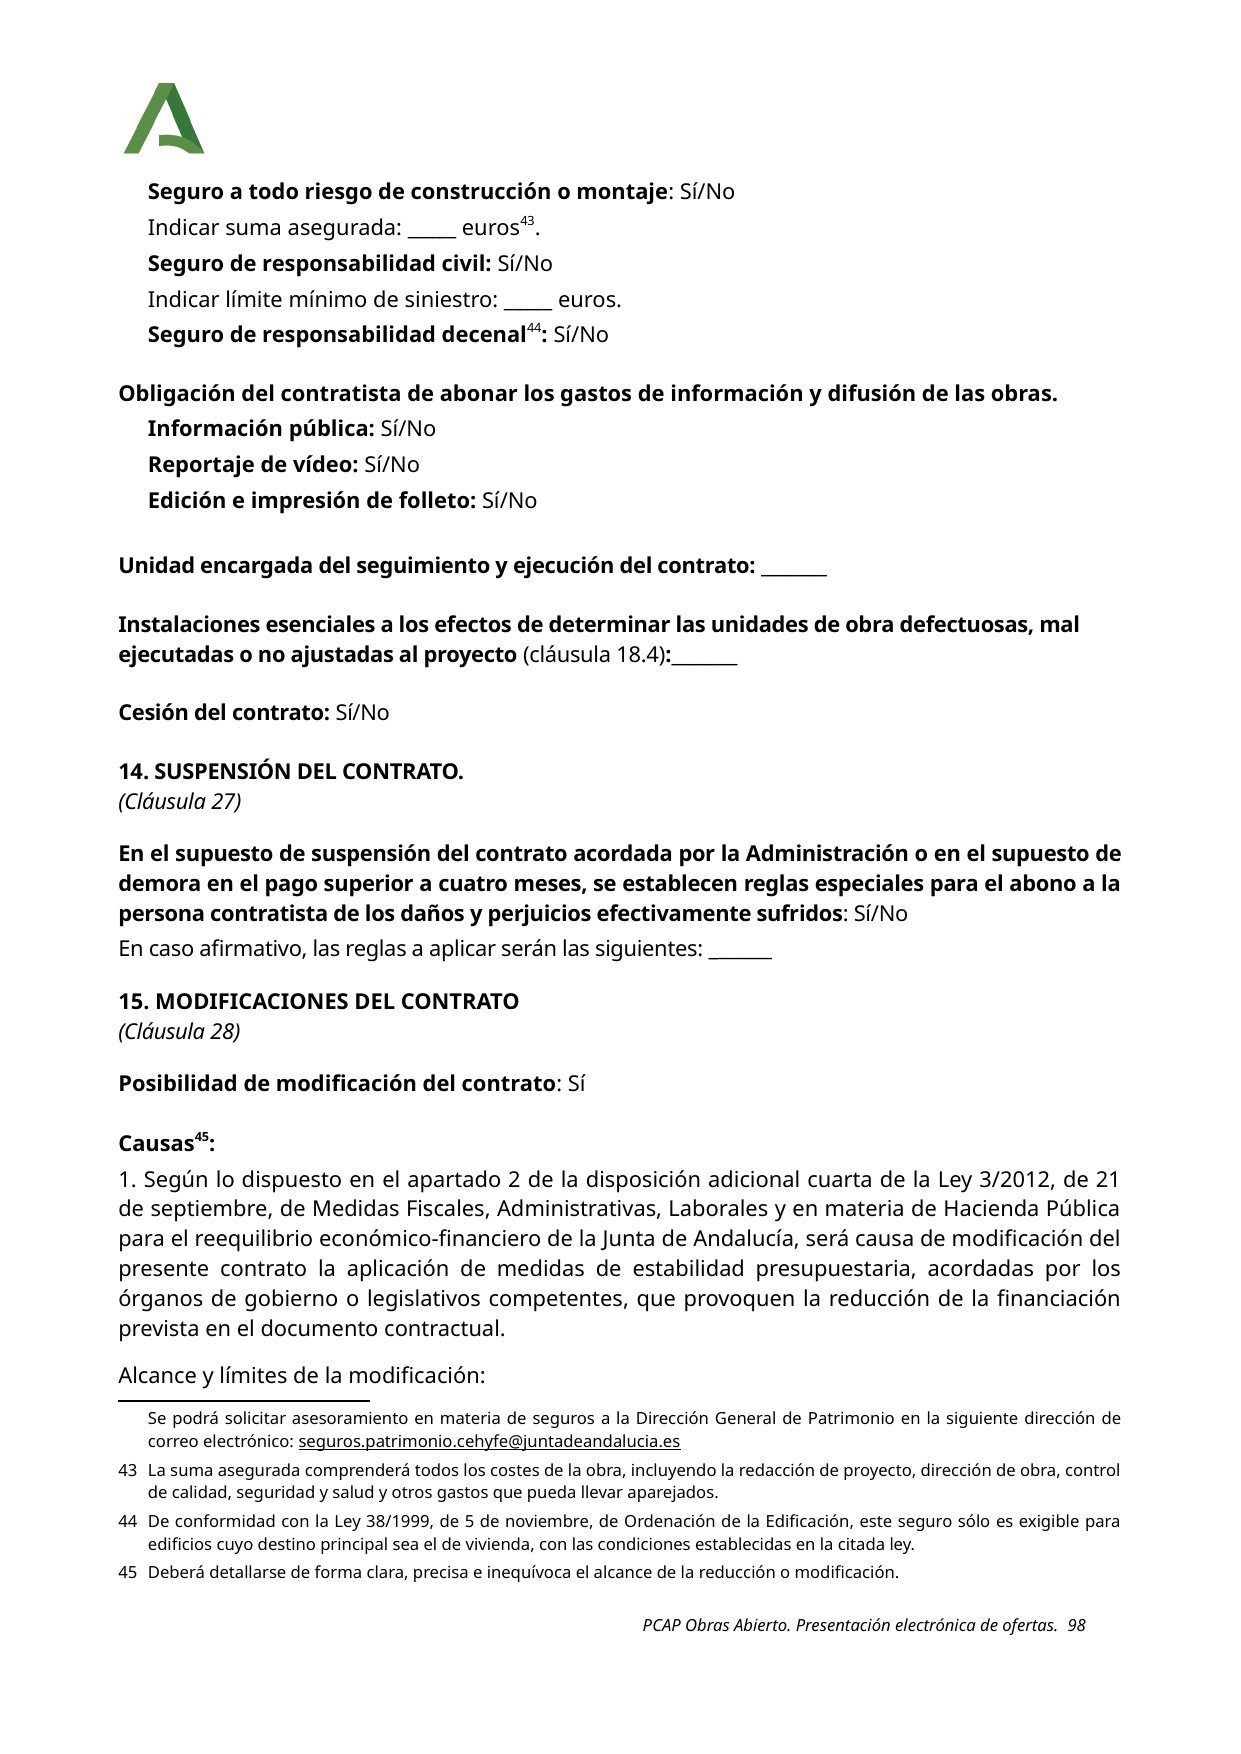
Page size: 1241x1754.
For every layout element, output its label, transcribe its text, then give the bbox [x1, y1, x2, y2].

text Seguro de responsabilidad decenal: Sí/No [148, 319, 1122, 349]
text Deberá detallarse de forma clara, precisa e inequívoca el alcance de la reducción o modificación. [118, 1561, 1122, 1584]
text En el supuesto de suspensión del contrato acordada por la Administración o en el supuesto de demora en el pago superior a cuatro meses, se establecen reglas especiales para el abono a la persona contratista de los daños y perjuicios efectivamente sufridos: Sí/No [118, 838, 1122, 927]
text Reportaje de vídeo: Sí/No [148, 449, 1122, 479]
text Edición e impresión de folleto: Sí/No [148, 485, 1122, 515]
text Instalaciones esenciales a los efectos de determinar las unidades de obra defectuosas, mal ejecutadas o no ajustadas al proyecto (cláusula 18.4):_______ [118, 609, 1122, 668]
text Posibilidad de modificación del contrato: Sí [118, 1068, 1122, 1098]
picture [119, 78, 209, 158]
text Seguro de responsabilidad civil: Sí/No [148, 248, 1122, 278]
text Alcance y límites de la modificación: [118, 1360, 1122, 1390]
text La suma asegurada comprenderá todos los costes de la obra, incluyendo la redacción de proyecto, dirección de obra, control de calidad, seguridad y salud y otros gastos que pueda llevar aparejados. [118, 1458, 1122, 1504]
text Información pública: Sí/No [148, 413, 1122, 443]
text Se podrá solicitar asesoramiento en materia de seguros a la Dirección General de Patrimonio en la siguiente dirección de correo electrónico: seguros.patrimonio.cehyfe@juntadeandalucia.es [118, 1407, 1122, 1452]
text Unidad encargada del seguimiento y ejecución del contrato: _______ [118, 550, 1122, 580]
text 15. MODIFICACIONES DEL CONTRATO [118, 986, 1122, 1016]
text De conformidad con la Ley 38/1999, de 5 de noviembre, de Ordenación de la Edificación, este seguro sólo es exigible para edificios cuyo destino principal sea el de vivienda, con las condiciones establecidas en la citada ley. [118, 1509, 1122, 1555]
text 14. SUSPENSIÓN DEL CONTRATO. [118, 756, 1122, 786]
text En caso afirmativo, las reglas a aplicar serán las siguientes: _______ [118, 933, 1122, 963]
text (Cláusula 28) [118, 1016, 1122, 1046]
text 1. Según lo dispuesto en el apartado 2 de la disposición adicional cuarta de la Ley 3/2012, de 21 de septiembre, de Medidas Fiscales, Administrativas, Laborales y en materia de Hacienda Pública para el reequilibrio económico-financiero de la Junta de Andalucía, será causa de modificación del presente contrato la aplicación de medidas de estabilidad presupuestaria, acordadas por los órganos de gobierno o legislativos competentes, que provoquen la reducción de la financiación prevista en el documento contractual. [118, 1163, 1122, 1342]
text Causas: [118, 1128, 1122, 1158]
text Indicar límite mínimo de siniestro: _____ euros. [148, 283, 1122, 313]
text (Cláusula 27) [118, 786, 1122, 815]
text Indicar suma asegurada: _____ euros. [148, 212, 1122, 242]
text Seguro a todo riesgo de construcción o montaje: Sí/No [148, 176, 1122, 206]
text Obligación del contratista de abonar los gastos de información y difusión de las obras. [118, 378, 1122, 407]
text Cesión del contrato: Sí/No [118, 697, 1122, 727]
